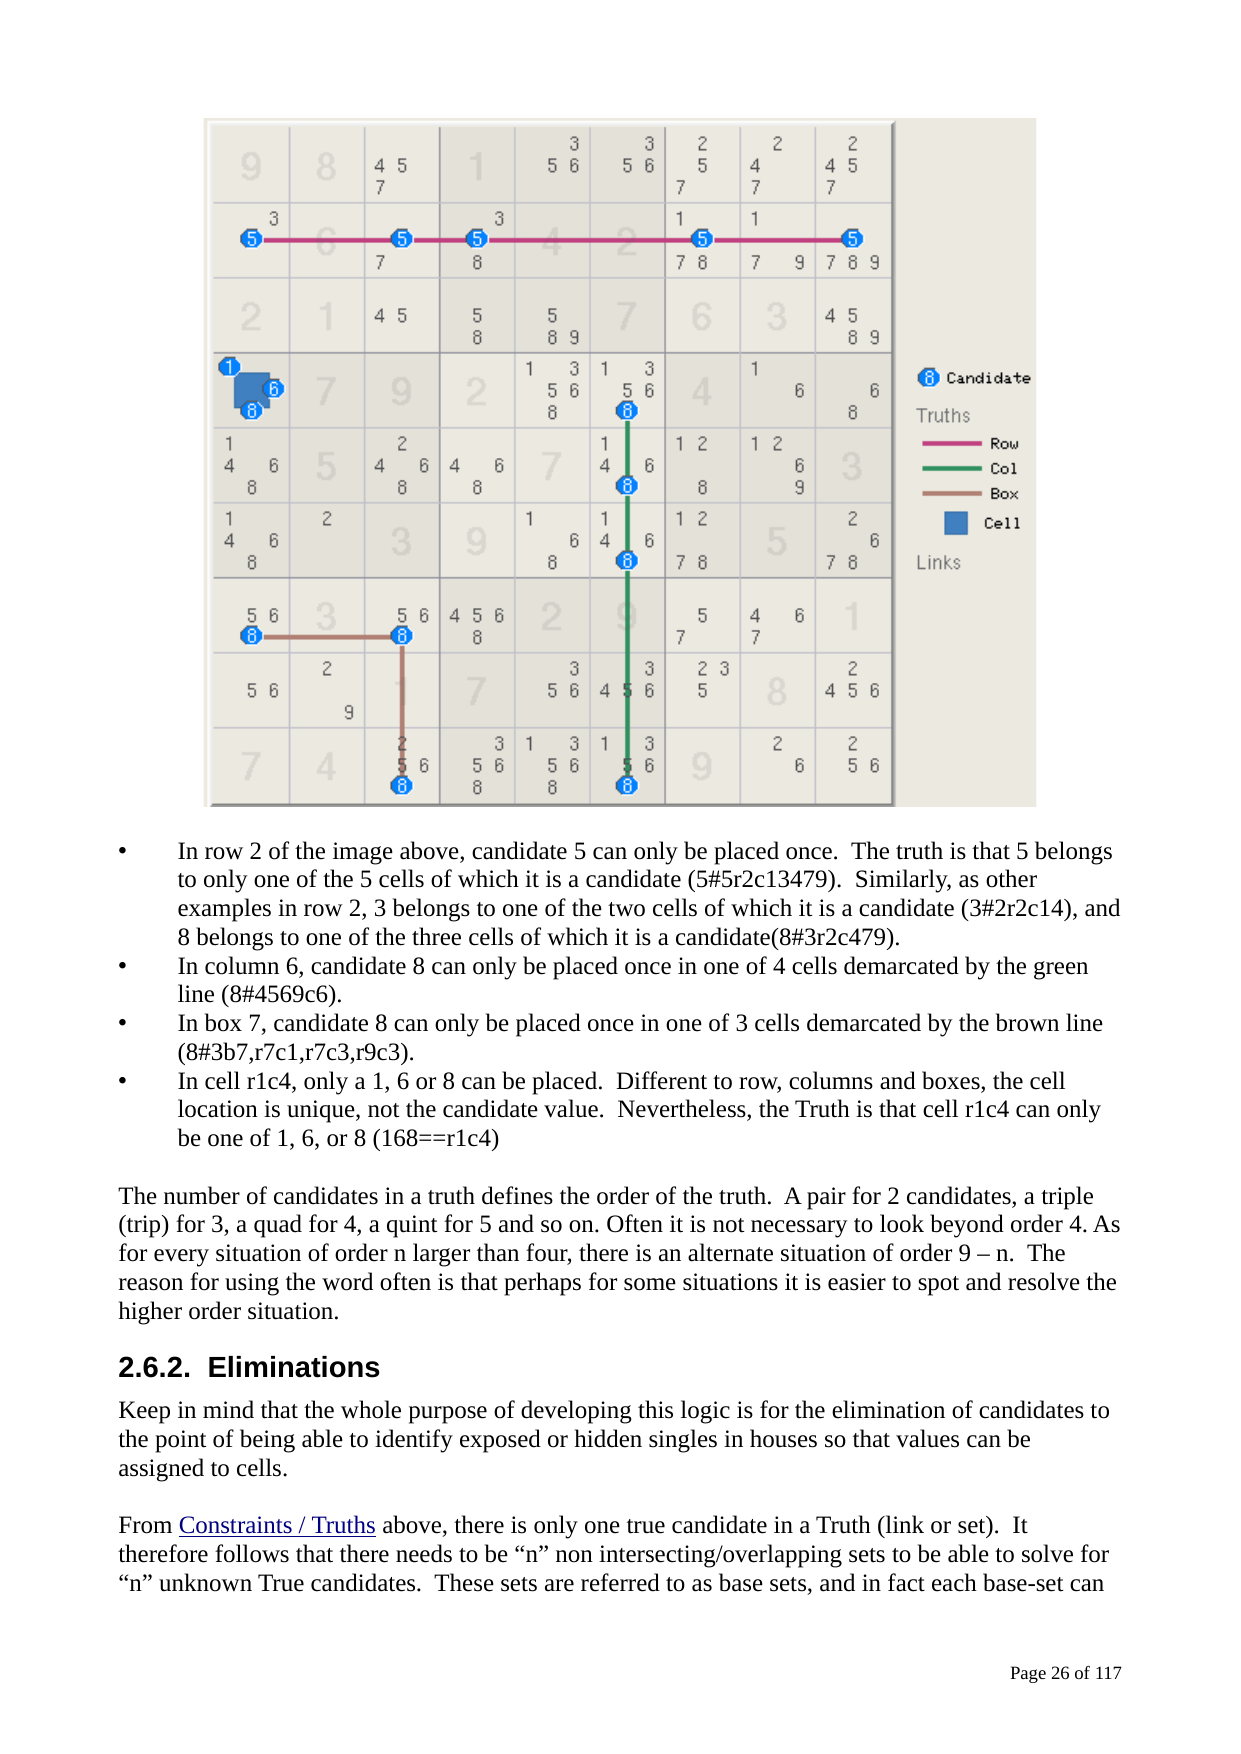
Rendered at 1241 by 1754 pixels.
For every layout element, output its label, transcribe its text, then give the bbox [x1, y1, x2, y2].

list The number of candidates in a truth defines the order of the truth. A pair for 2 candidates, a triple (trip) for 3, a quad for 4, a quint for 5 and so on. Often it is not necessary to look beyond order 4. As for every situation of order n larger than four, there is an alternate situation of order 9 – n. The reason for using the word often is that perhaps for some situations it is easier to spot and resolve the higher order situation. [118, 1181, 1122, 1324]
text Keep in mind that the whole purpose of developing this logic is for the elimination of candidates to the point of being able to identify exposed or hidden singles in houses so that values can be assigned to cells. [118, 1396, 1122, 1482]
text From Constraints / Truths above, there is only one true candidate in a Truth (link or set). It therefore follows that there needs to be “n” non intersecting/overlapping sets to be able to solve for “n” unknown True candidates. These sets are referred to as base sets, and in fact each base-set can [118, 1511, 1122, 1597]
list In column 6, candidate 8 can only be placed once in one of 4 cells demarcated by the green line (8#4569c6). [118, 951, 1122, 1008]
picture [203, 118, 1037, 807]
list In cell r1c4, only a 1, 6 or 8 can be placed. Different to row, columns and boxes, the cell location is unique, not the candidate value. Nevertheless, the Truth is that cell r1c4 can only be one of 1, 6, or 8 (168==r1c4) [118, 1066, 1122, 1152]
subtitle Eliminations [118, 1349, 1122, 1383]
list In row 2 of the image above, candidate 5 can only be placed once. The truth is that 5 belongs to only one of the 5 cells of which it is a candidate (5#5r2c13479). Similarly, as other examples in row 2, 3 belongs to one of the two cells of which it is a candidate (3#2r2c14), and 8 belongs to one of the three cells of which it is a candidate(8#3r2c479). [118, 836, 1122, 951]
list In box 7, candidate 8 can only be placed once in one of 3 cells demarcated by the brown line (8#3b7,r7c1,r7c3,r9c3). [118, 1008, 1122, 1066]
